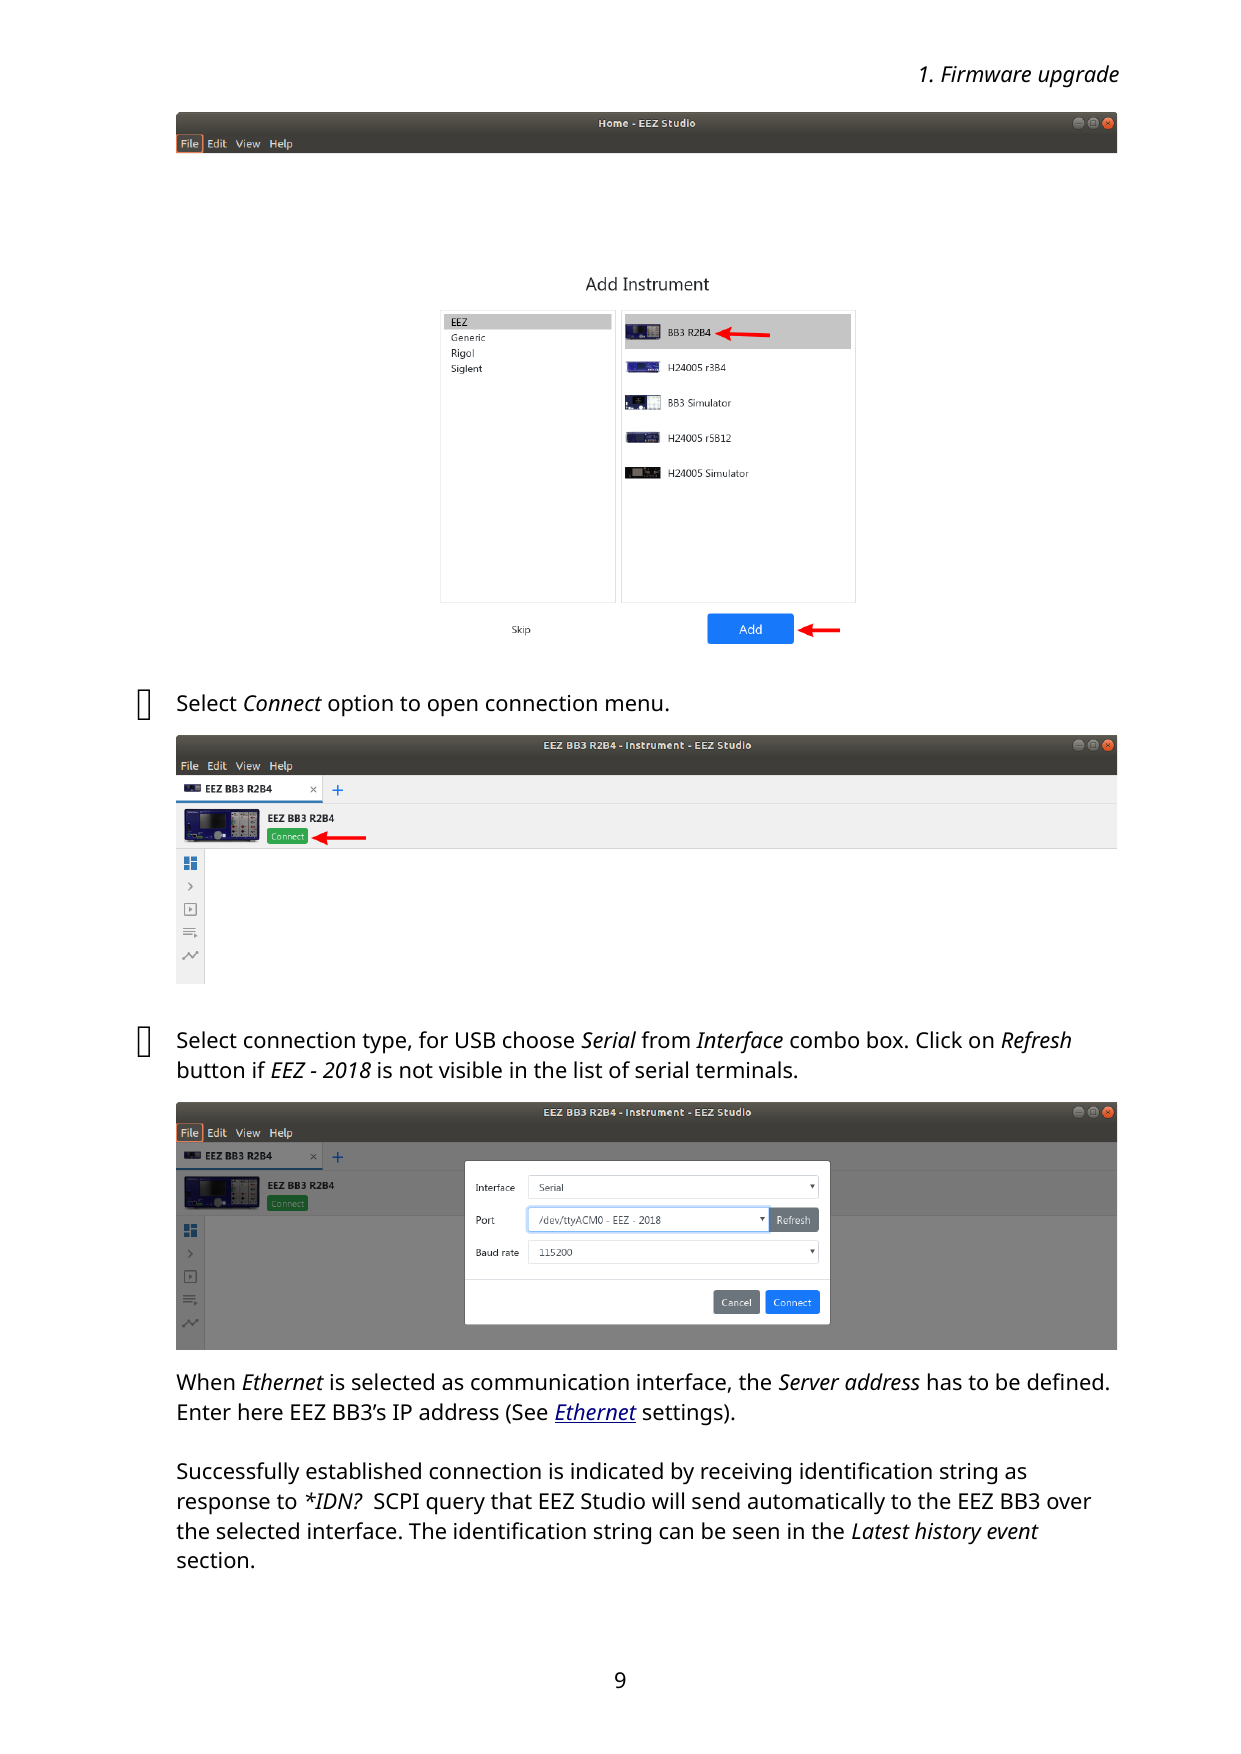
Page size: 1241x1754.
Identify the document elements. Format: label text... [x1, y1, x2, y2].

table_header [171, 660, 1123, 682]
table_cell Select connection type, for USB choose Serial from Interface combo box. Click on Refresh button if EEZ - 2018 is not visible in the list of serial terminals. [171, 1020, 1123, 1349]
table_cell  [118, 1020, 171, 1598]
picture [176, 112, 1118, 660]
table_cell  [118, 683, 171, 1019]
table_cell When Ethernet is selected as communication interface, the Server address has to be defined. Enter here EEZ BB3’s IP address (See Ethernet settings). Successfully established connection is indicated by receiving identification string as response to *IDN? SCPI query that EEZ Studio will send automatically to the EEZ BB3 over the selected interface. The identification string can be seen in the Latest history event section. [171, 1350, 1123, 1598]
picture [176, 1102, 1118, 1350]
table_header [171, 107, 1123, 659]
table_cell Select Connect option to open connection menu. [171, 683, 1123, 1019]
picture [176, 735, 1118, 984]
table_header [118, 107, 171, 682]
